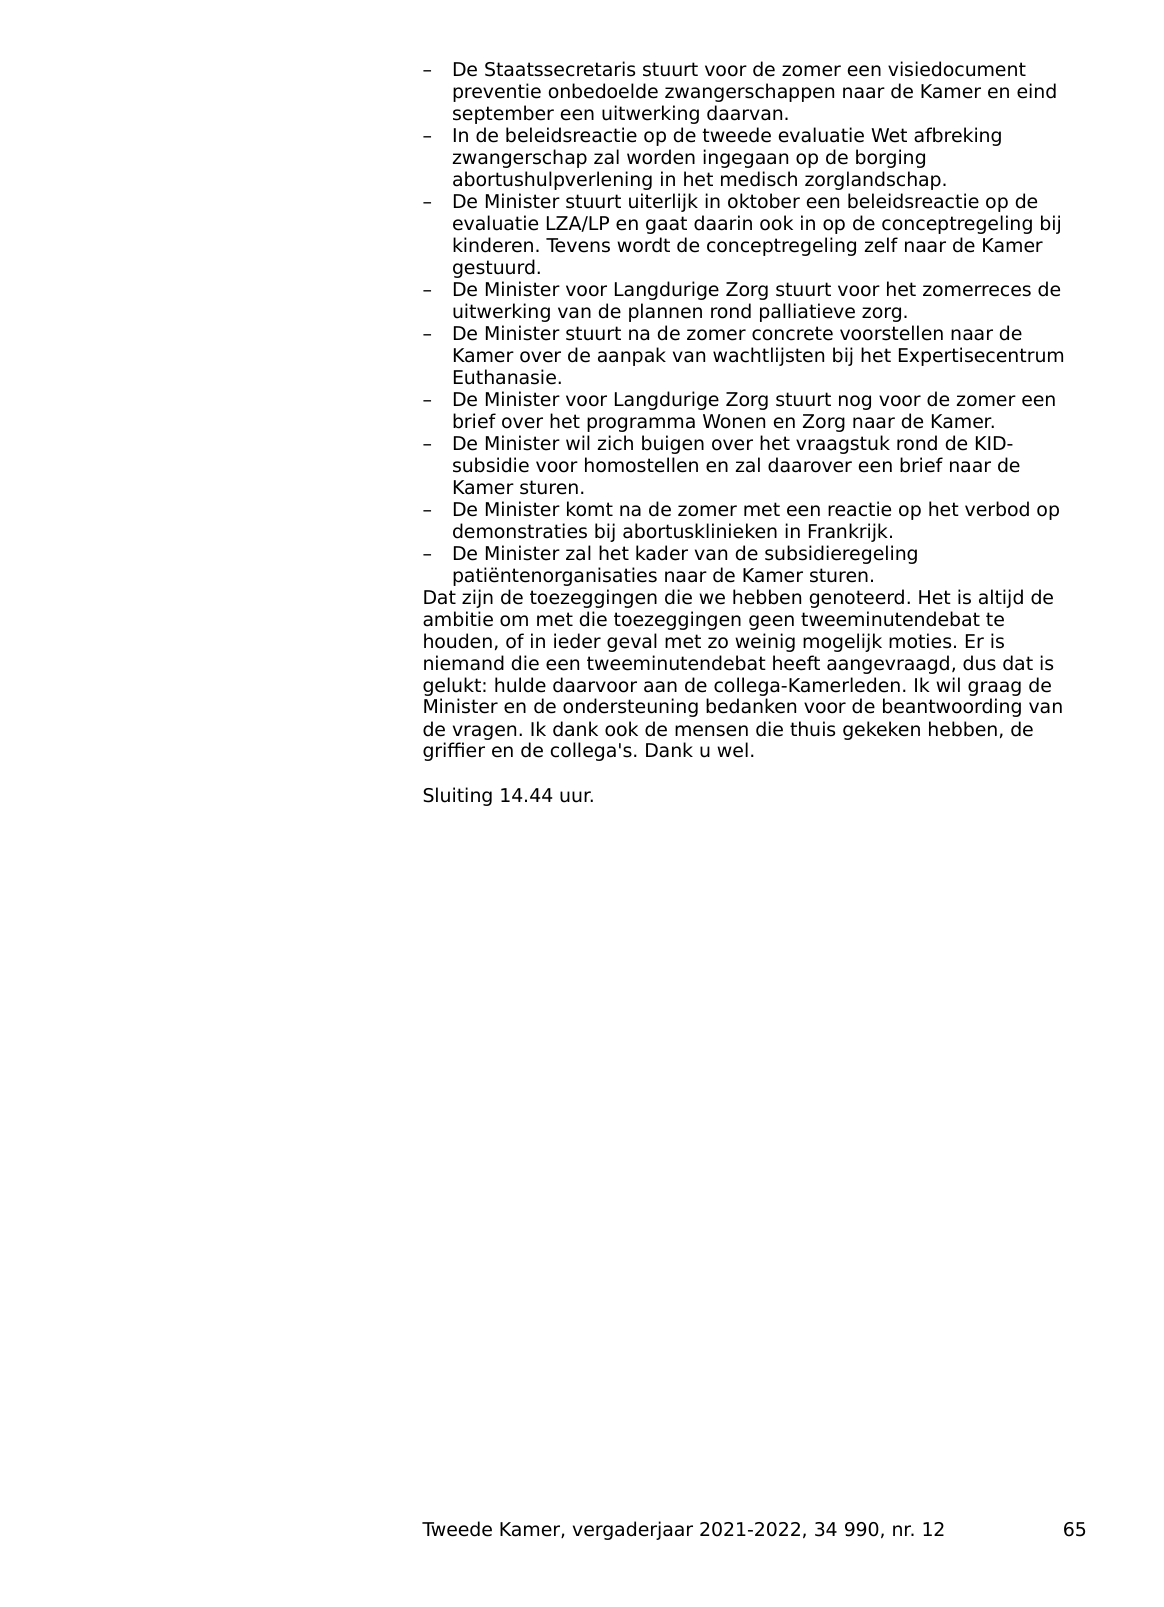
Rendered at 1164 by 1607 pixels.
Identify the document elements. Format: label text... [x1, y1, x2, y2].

text Sluiting 14.44 uur. [422, 784, 1087, 807]
text – De Minister voor Langdurige Zorg stuurt nog voor de zomer een brief over het programma Wonen en Zorg naar de Kamer. [422, 389, 1087, 433]
text Dat zijn de toezeggingen die we hebben genoteerd. Het is altijd de ambitie om met die toezeggingen geen tweeminutendebat te houden, of in ieder geval met zo weinig mogelijk moties. Er is niemand die een tweeminutendebat heeft aangevraagd, dus dat is gelukt: hulde daarvoor aan de collega-Kamerleden. Ik wil graag de Minister en de ondersteuning bedanken voor de beantwoording van de vragen. Ik dank ook de mensen die thuis gekeken hebben, de griffier en de collega's. Dank u wel. [422, 587, 1087, 762]
text – De Minister komt na de zomer met een reactie op het verbod op demonstraties bij abortusklinieken in Frankrijk. [422, 499, 1087, 543]
text – De Minister stuurt na de zomer concrete voorstellen naar de Kamer over de aanpak van wachtlijsten bij het Expertisecentrum Euthanasie. [422, 323, 1087, 389]
text – De Minister stuurt uiterlijk in oktober een beleidsreactie op de evaluatie LZA/LP en gaat daarin ook in op de conceptregeling bij kinderen. Tevens wordt de conceptregeling zelf naar de Kamer gestuurd. [422, 191, 1087, 279]
text – De Minister zal het kader van de subsidieregeling patiëntenorganisaties naar de Kamer sturen. [422, 543, 1087, 587]
text – De Minister wil zich buigen over het vraagstuk rond de KID-subsidie voor homostellen en zal daarover een brief naar de Kamer sturen. [422, 433, 1087, 499]
text – De Minister voor Langdurige Zorg stuurt voor het zomerreces de uitwerking van de plannen rond palliatieve zorg. [422, 279, 1087, 323]
text – In de beleidsreactie op de tweede evaluatie Wet afbreking zwangerschap zal worden ingegaan op de borging abortushulpverlening in het medisch zorglandschap. [422, 125, 1087, 191]
text – De Staatssecretaris stuurt voor de zomer een visiedocument preventie onbedoelde zwangerschappen naar de Kamer en eind september een uitwerking daarvan. [422, 59, 1087, 125]
